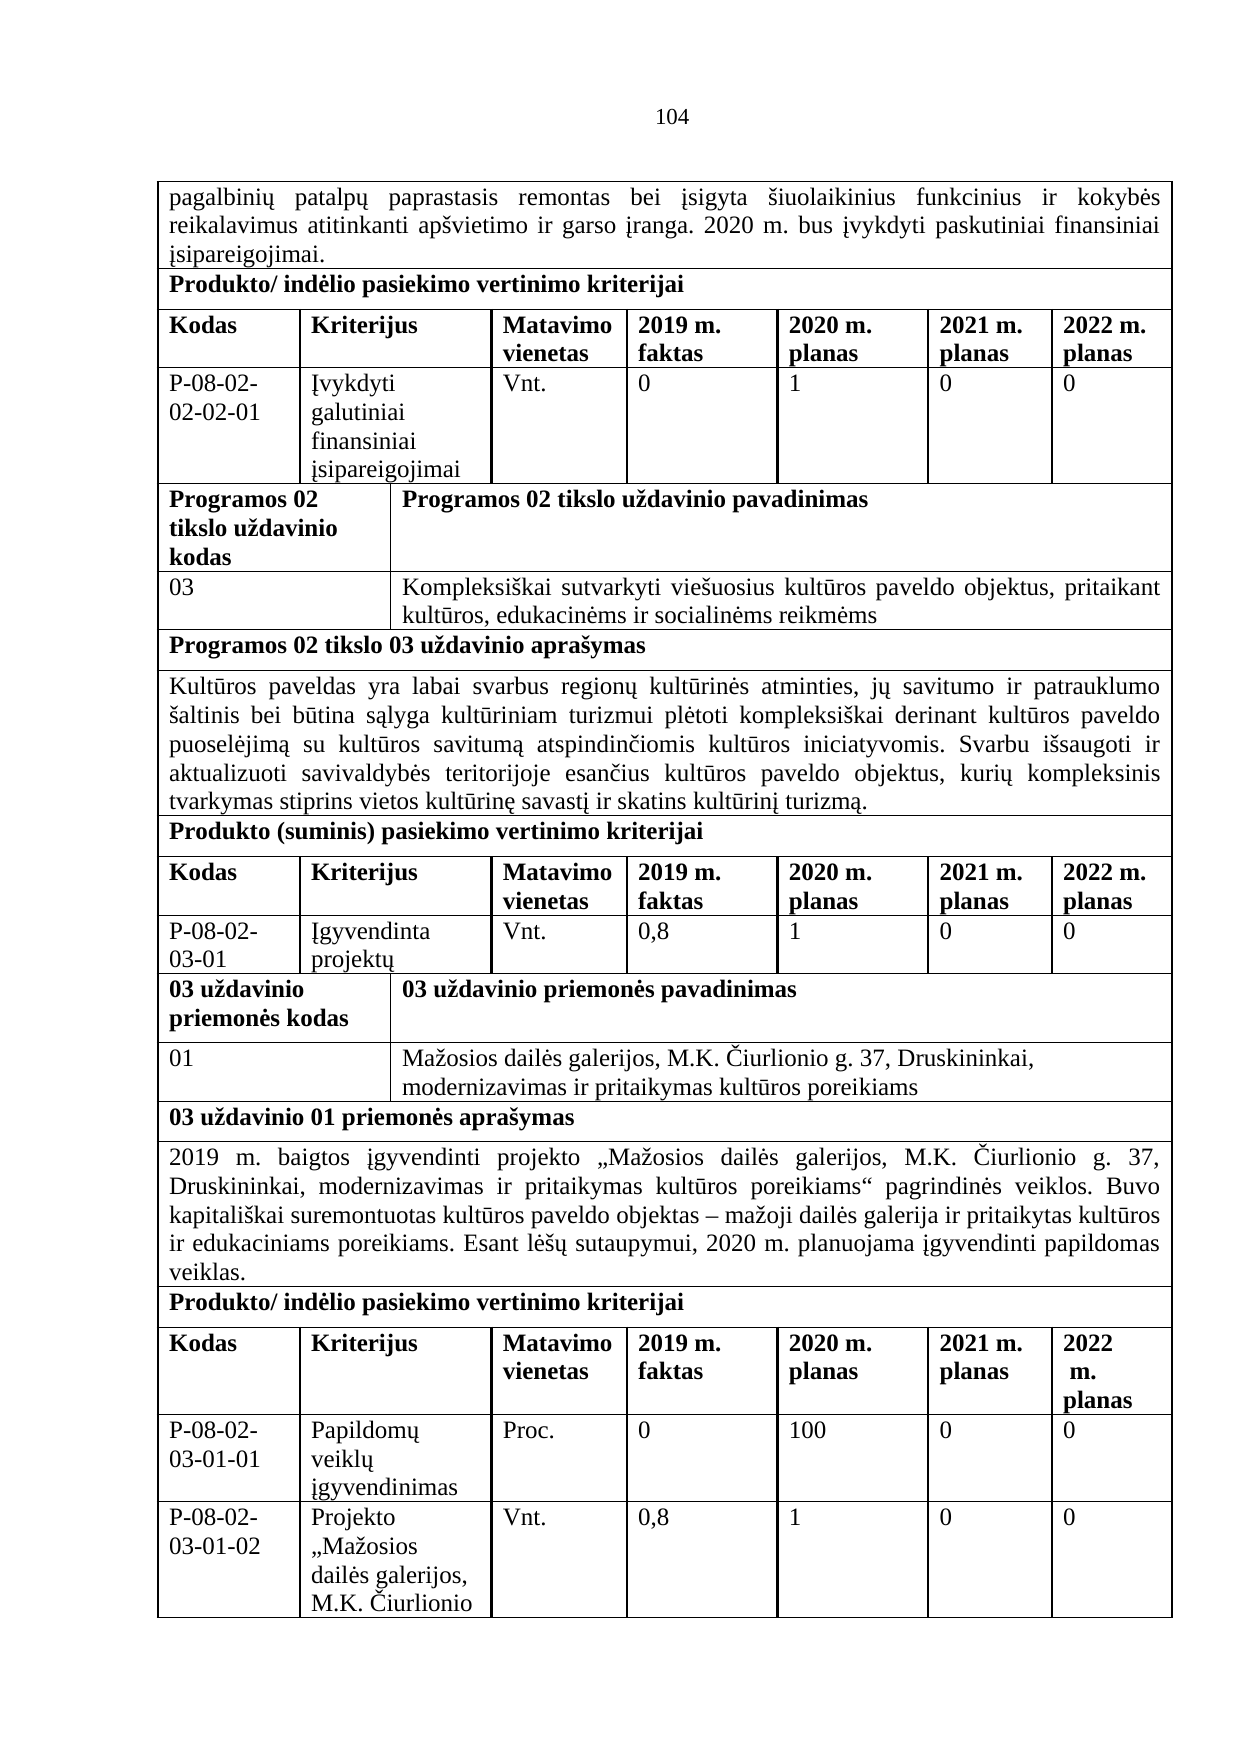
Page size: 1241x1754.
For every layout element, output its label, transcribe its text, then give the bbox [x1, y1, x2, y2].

table_cell 0,8 [628, 916, 776, 973]
table_cell Vnt. [493, 368, 626, 483]
table_cell Įgyvendinta projektų [301, 916, 490, 973]
table_cell Matavimo vienetas [493, 1328, 626, 1414]
table_cell 2019 m. faktas [628, 857, 776, 915]
table_cell Proc. [493, 1415, 626, 1501]
table_cell Matavimo vienetas [493, 310, 626, 367]
table_cell 01 [159, 1043, 390, 1101]
table_cell Kodas [159, 310, 299, 367]
table_cell 2019 m. faktas [628, 1328, 776, 1414]
table_cell 03 uždavinio priemonės pavadinimas [391, 974, 1171, 1042]
table_cell 2019 m. baigtos įgyvendinti projekto „Mažosios dailės galerijos, M.K. Čiurlionio g. 37, Druskininkai, modernizavimas ir pritaikymas kultūros poreikiams“ pagrindinės veiklos. Buvo kapitališkai suremontuotas kultūros paveldo objektas – mažoji dailės galerija ir pritaikytas kultūros ir edukaciniams poreikiams. Esant lėšų sutaupymui, 2020 m. planuojama įgyvendinti papildomas veiklas. [159, 1142, 1171, 1286]
table_cell Įvykdyti galutiniai finansiniai įsipareigojimai [301, 368, 490, 483]
table_cell P-08-02-03-01 [159, 916, 299, 973]
table_cell Vnt. [493, 1502, 626, 1617]
table_cell Projekto „Mažosios dailės galerijos, M.K. Čiurlionio [301, 1502, 490, 1617]
table_cell Kriterijus [301, 1328, 490, 1414]
table_cell 0,8 [628, 1502, 776, 1617]
table_cell 2020 m. planas [779, 310, 927, 367]
table_cell pagalbinių patalpų paprastasis remontas bei įsigyta šiuolaikinius funkcinius ir kokybės reikalavimus atitinkanti apšvietimo ir garso įranga. 2020 m. bus įvykdyti paskutiniai finansiniai įsipareigojimai. [159, 182, 1171, 268]
table_cell 03 uždavinio priemonės kodas [159, 974, 390, 1042]
table_cell 2022 m. planas [1053, 310, 1171, 367]
table_cell 03 uždavinio 01 priemonės aprašymas [159, 1102, 1171, 1141]
table_cell 2021 m. planas [929, 1328, 1051, 1414]
table_cell 03 [159, 572, 390, 629]
table_cell 2022 m. planas [1053, 1328, 1171, 1414]
table_cell 100 [779, 1415, 927, 1501]
table_cell 0 [929, 368, 1051, 483]
table_cell 0 [628, 1415, 776, 1501]
table_cell 0 [1053, 916, 1171, 973]
table_cell Matavimo vienetas [493, 857, 626, 915]
table_cell 2021 m. planas [929, 310, 1051, 367]
table_cell 2020 m. planas [779, 857, 927, 915]
table_cell Kodas [159, 1328, 299, 1414]
table_cell 2020 m. planas [779, 1328, 927, 1414]
table_cell P-08-02-03-01-02 [159, 1502, 299, 1617]
table_cell 1 [779, 368, 927, 483]
table_cell Produkto (suminis) pasiekimo vertinimo kriterijai [159, 816, 1171, 856]
table_cell Programos 02 tikslo uždavinio kodas [159, 484, 390, 571]
table_cell 0 [929, 1415, 1051, 1501]
table_cell 0 [1053, 1415, 1171, 1501]
table_cell Kriterijus [301, 310, 490, 367]
table_cell P-08-02-03-01-01 [159, 1415, 299, 1501]
table_cell P-08-02-02-02-01 [159, 368, 299, 483]
table_cell Kompleksiškai sutvarkyti viešuosius kultūros paveldo objektus, pritaikant kultūros, edukacinėms ir socialinėms reikmėms [391, 572, 1171, 629]
table_cell 0 [929, 916, 1051, 973]
table_cell Vnt. [493, 916, 626, 973]
table_cell 1 [779, 916, 927, 973]
table_cell 0 [1053, 368, 1171, 483]
table_cell 0 [1053, 1502, 1171, 1617]
table_cell Produkto/ indėlio pasiekimo vertinimo kriterijai [159, 1287, 1171, 1327]
table_cell Produkto/ indėlio pasiekimo vertinimo kriterijai [159, 269, 1171, 309]
table_cell 2022 m. planas [1053, 857, 1171, 915]
table_cell Programos 02 tikslo 03 uždavinio aprašymas [159, 630, 1171, 670]
table_cell Kultūros paveldas yra labai svarbus regionų kultūrinės atminties, jų savitumo ir patrauklumo šaltinis bei būtina sąlyga kultūriniam turizmui plėtoti kompleksiškai derinant kultūros paveldo puoselėjimą su kultūros savitumą atspindinčiomis kultūros iniciatyvomis. Svarbu išsaugoti ir aktualizuoti savivaldybės teritorijoje esančius kultūros paveldo objektus, kurių kompleksinis tvarkymas stiprins vietos kultūrinę savastį ir skatins kultūrinį turizmą. [159, 671, 1171, 815]
table_cell 2019 m. faktas [628, 310, 776, 367]
table_cell Papildomų veiklų įgyvendinimas [301, 1415, 490, 1501]
table_cell Kodas [159, 857, 299, 915]
table_cell 1 [779, 1502, 927, 1617]
table_cell 2021 m. planas [929, 857, 1051, 915]
table_cell Mažosios dailės galerijos, M.K. Čiurlionio g. 37, Druskininkai, modernizavimas ir pritaikymas kultūros poreikiams [391, 1043, 1171, 1101]
table_cell 0 [929, 1502, 1051, 1617]
table_cell Programos 02 tikslo uždavinio pavadinimas [391, 484, 1171, 571]
table_cell Kriterijus [301, 857, 490, 915]
table_cell 0 [628, 368, 776, 483]
